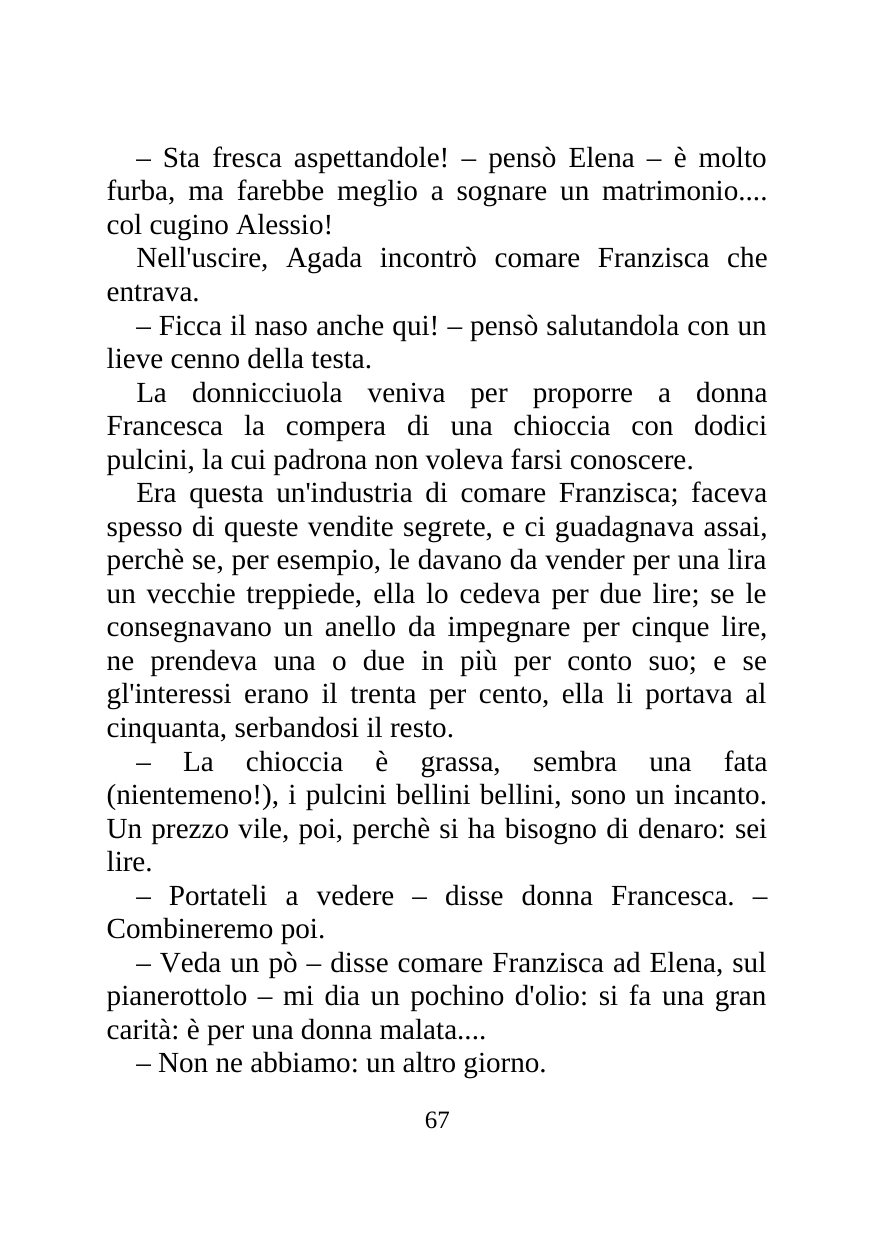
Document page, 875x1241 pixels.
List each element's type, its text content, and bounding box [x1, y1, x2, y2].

text – Portateli a vedere – disse donna Francesca. – Combineremo poi. [106, 878, 768, 945]
text – Veda un pò – disse comare Franzisca ad Elena, sul pianerottolo – mi dia un pochino d'olio: si fa una gran carità: è per una donna malata.... [106, 945, 768, 1046]
text – Ficca il naso anche qui! – pensò salutandola con un lieve cenno della testa. [106, 308, 768, 375]
text – La chioccia è grassa, sembra una fata (nientemeno!), i pulcini bellini bellini, sono un incanto. Un prezzo vile, poi, perchè si ha bisogno di denaro: sei lire. [106, 744, 768, 878]
text La donnicciuola veniva per proporre a donna Francesca la compera di una chioccia con dodici pulcini, la cui padrona non voleva farsi conoscere. [106, 375, 768, 475]
text Nell'uscire, Agada incontrò comare Franzisca che entrava. [106, 241, 768, 308]
text – Sta fresca aspettandole! – pensò Elena – è molto furba, ma farebbe meglio a sognare un matrimonio.... col cugino Alessio! [106, 140, 768, 241]
text – Non ne abbiamo: un altro giorno. [106, 1046, 768, 1079]
text Era questa un'industria di comare Franzisca; faceva spesso di queste vendite segrete, e ci guadagnava assai, perchè se, per esempio, le davano da vender per una lira un vecchie treppiede, ella lo cedeva per due lire; se le consegnavano un anello da impegnare per cinque lire, ne prendeva una o due in più per conto suo; e se gl'interessi erano il trenta per cento, ella li portava al cinquanta, serbandosi il resto. [106, 475, 768, 744]
